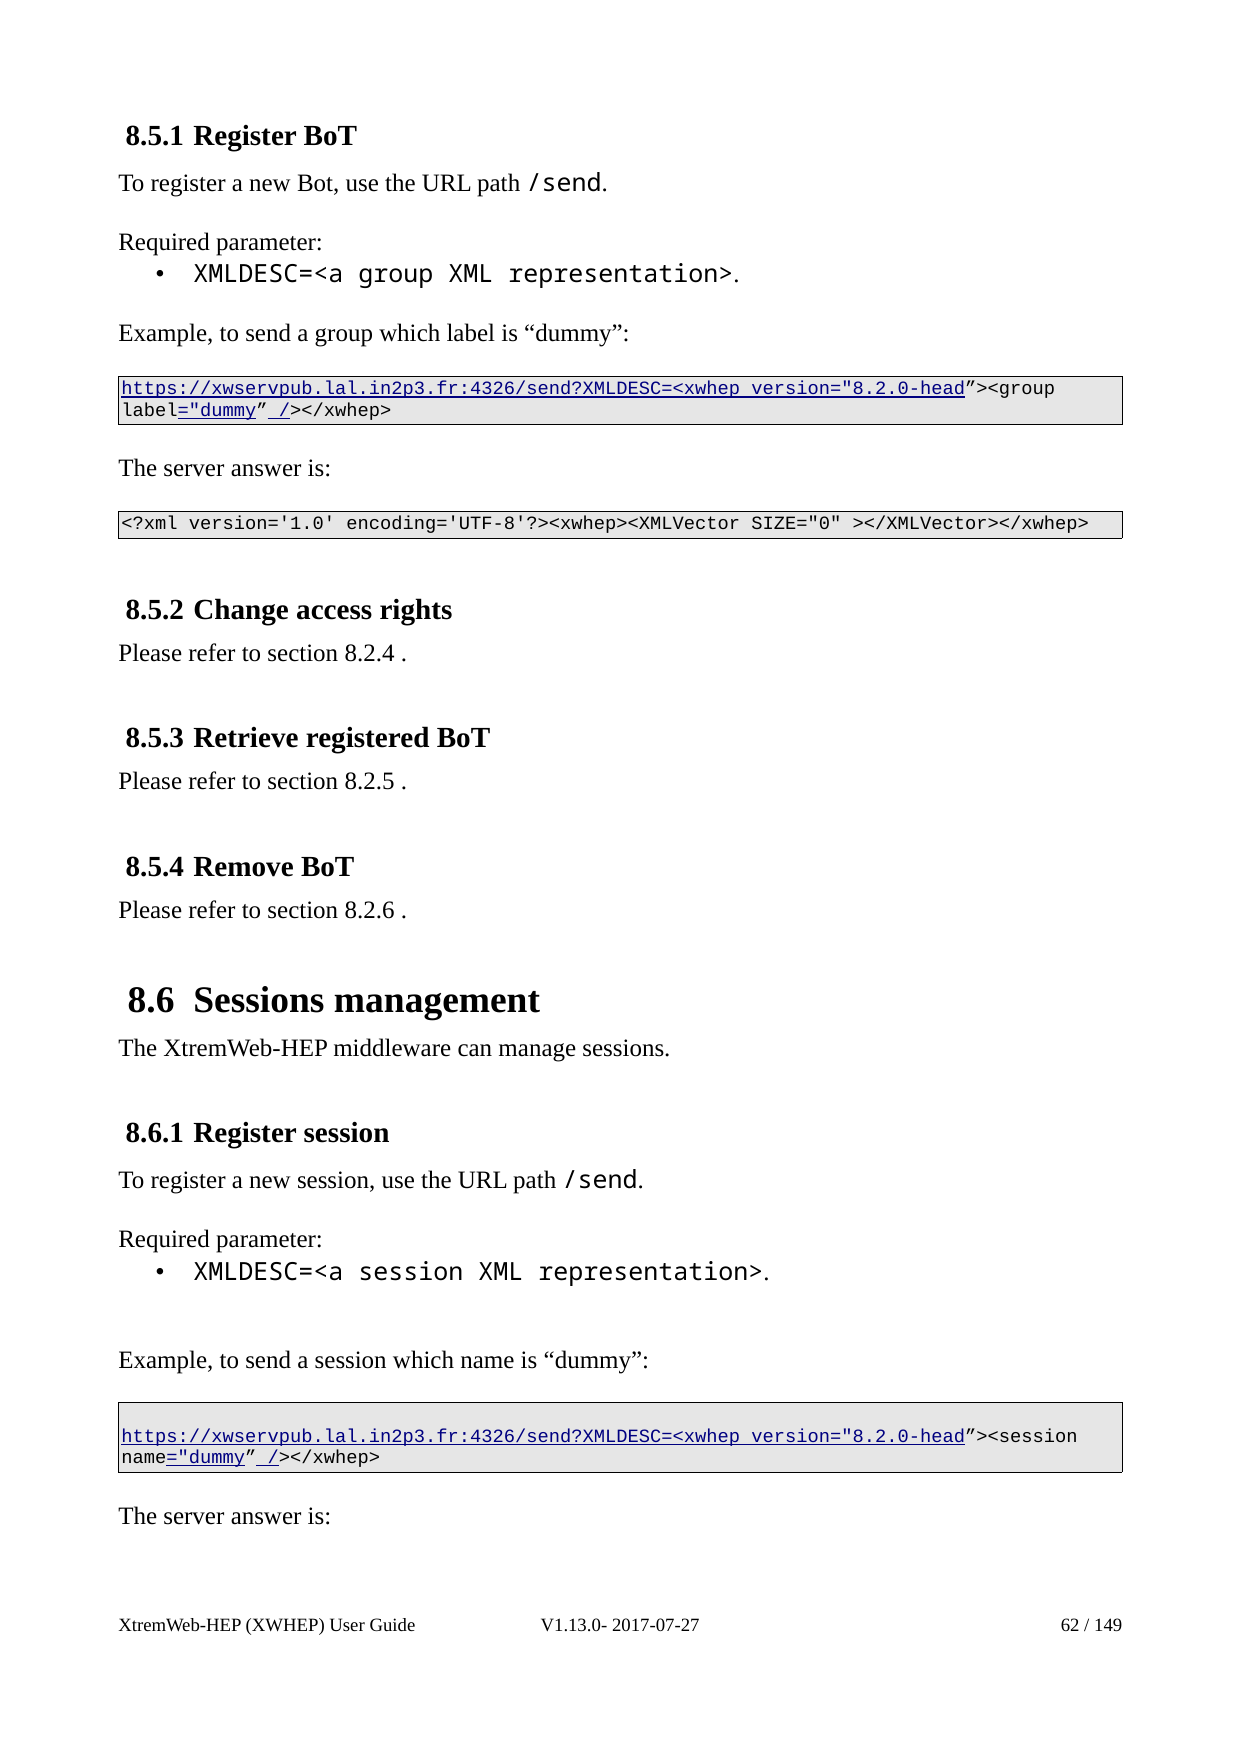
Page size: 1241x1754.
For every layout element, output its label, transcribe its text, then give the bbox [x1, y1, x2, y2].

list XMLDESC=<a session XML representation>. [156, 1253, 1122, 1287]
text https://xwservpub.lal.in2p3.fr:4326/send?XMLDESC=<xwhep version="8.2.0-head”><group label="dummy” /></xwhep> [119, 377, 1122, 424]
text Please refer to section8.2.4. [118, 638, 1122, 667]
subtitle Retrieve registered BoT [118, 720, 1122, 754]
text The server answer is: [118, 1501, 1122, 1529]
text https://xwservpub.lal.in2p3.fr:4326/send?XMLDESC=<xwhep version="8.2.0-head”><session name="dummy” /></xwhep> [119, 1423, 1122, 1472]
text Please refer to section8.2.6. [118, 895, 1122, 924]
text The server answer is: [118, 453, 1122, 482]
subtitle Register session [118, 1116, 1122, 1149]
list XMLDESC=<a group XML representation>. [156, 256, 1122, 290]
text <?xml version='1.0' encoding='UTF-8'?><xwhep><XMLVector SIZE="0" ></XMLVector></xwhep> [119, 512, 1122, 538]
subtitle Remove BoT [118, 849, 1122, 882]
text Required parameter: [118, 227, 1122, 256]
text Example, to send a session which name is “dummy”: [118, 1345, 1122, 1373]
text To register a new Bot, use the URL path /send. [118, 164, 1122, 198]
text Required parameter: [118, 1224, 1122, 1253]
text Example, to send a group which label is “dummy”: [118, 318, 1122, 347]
text The XtremWeb-HEP middleware can manage sessions. [118, 1033, 1122, 1062]
subtitle Register BoT [118, 118, 1122, 152]
subtitle Sessions management [118, 977, 1122, 1021]
text To register a new session, use the URL path /send. [118, 1162, 1122, 1196]
text Please refer to section8.2.5. [118, 766, 1122, 795]
subtitle Change access rights [118, 592, 1122, 625]
